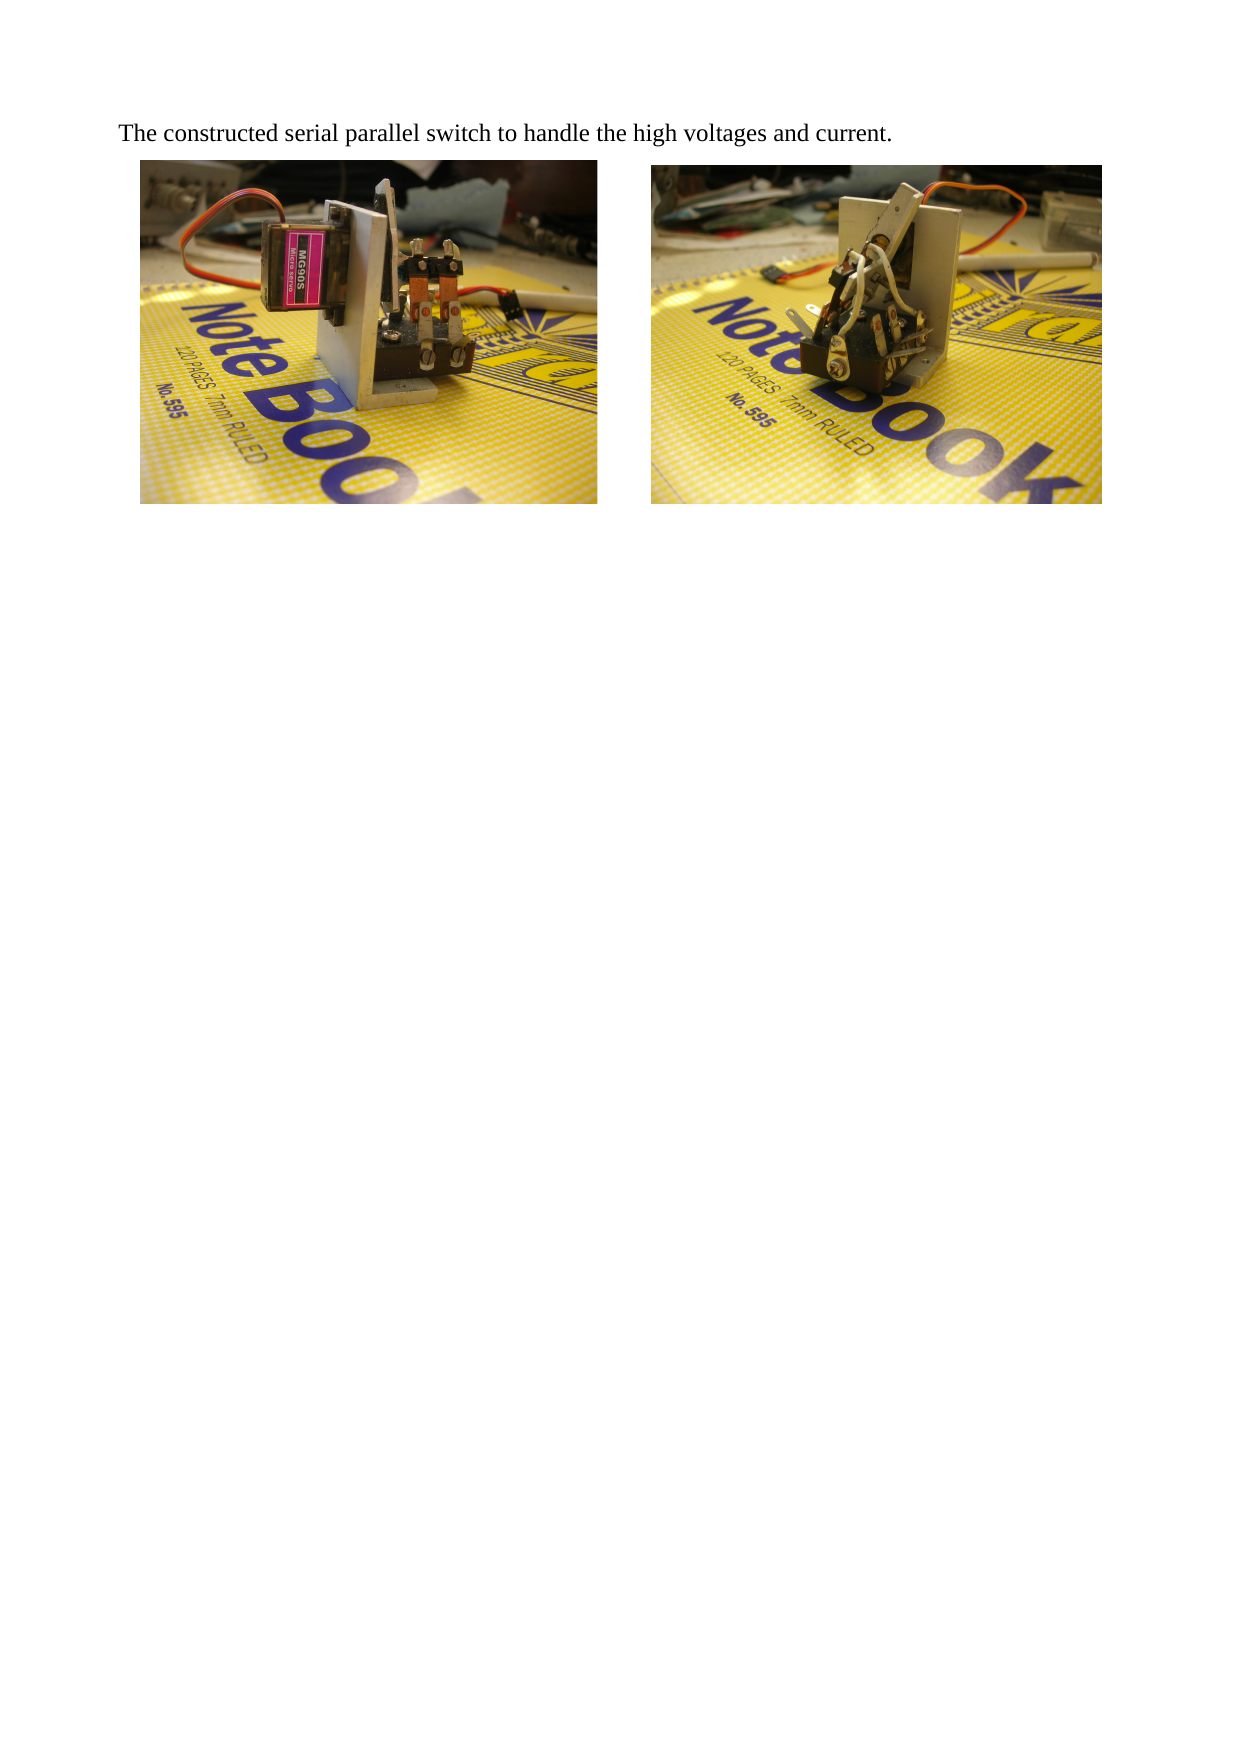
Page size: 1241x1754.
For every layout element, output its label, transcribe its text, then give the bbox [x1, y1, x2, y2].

picture [140, 160, 598, 504]
picture [651, 165, 1102, 504]
text The constructed serial parallel switch to handle the high voltages and current. [118, 118, 1122, 160]
